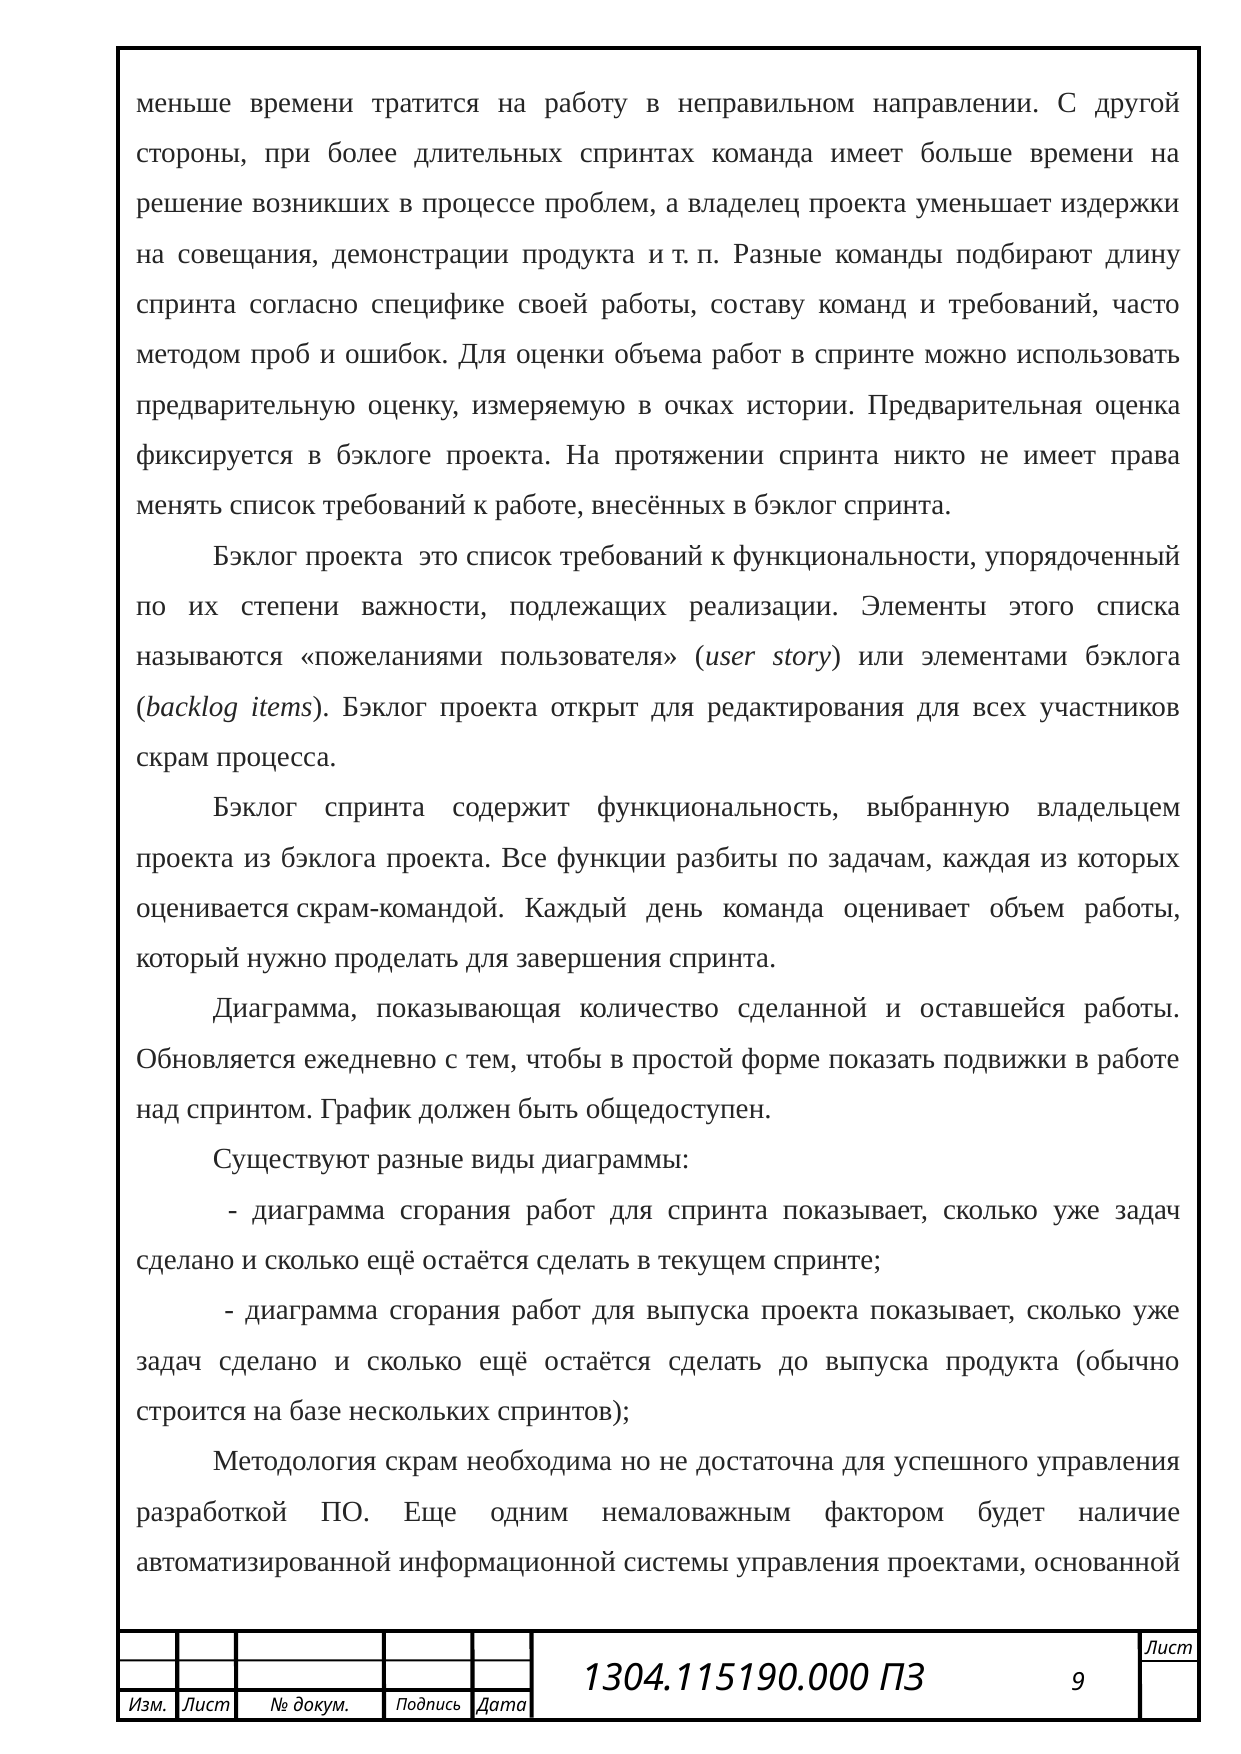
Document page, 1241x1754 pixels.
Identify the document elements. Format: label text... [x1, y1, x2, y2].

text Методология скрам необходима но не достаточна для успешного управления разработкой ПО. Еще одним немаловажным фактором будет наличие автоматизированной информационной системы управления проектами, основанной [136, 1443, 1181, 1578]
text Существуют разные виды диаграммы: [136, 1142, 1181, 1175]
text Бэклог проекта это список требований к функциональности, упорядоченный по их степени важности, подлежащих реализации. Элементы этого списка называются «пожеланиями пользователя» (user story) или элементами бэклога (backlog items). Бэклог проекта открыт для редактирования для всех участников скрам процесса. [136, 538, 1181, 773]
text - диаграмма сгорания работ для выпуска проекта показывает, сколько уже задач сделано и сколько ещё остаётся сделать до выпуска продукта (обычно строится на базе нескольких спринтов); [136, 1292, 1181, 1427]
text Бэклог спринта содержит функциональность, выбранную владельцем проекта из бэклога проекта. Все функции разбиты по задачам, каждая из которых оценивается скрам-командой. Каждый день команда оценивает объем работы, который нужно проделать для завершения спринта. [136, 789, 1181, 974]
text - диаграмма сгорания работ для спринта показывает, сколько уже задач сделано и сколько ещё остаётся сделать в текущем спринте; [136, 1192, 1181, 1276]
text меньше времени тратится на работу в неправильном направлении. С другой стороны, при более длительных спринтах команда имеет больше времени на решение возникших в процессе проблем, а владелец проекта уменьшает издержки на совещания, демонстрации продукта и т. п. Разные команды подбирают длину спринта согласно специфике своей работы, составу команд и требований, часто методом проб и ошибок. Для оценки объема работ в спринте можно использовать предварительную оценку, измеряемую в очках истории. Предварительная оценка фиксируется в бэклоге проекта. На протяжении спринта никто не имеет права менять список требований к работе, внесённых в бэклог спринта. [136, 85, 1181, 521]
text Диаграмма, показывающая количество сделанной и оставшейся работы. Обновляется ежедневно с тем, чтобы в простой форме показать подвижки в работе над спринтом. График должен быть общедоступен. [136, 991, 1181, 1125]
